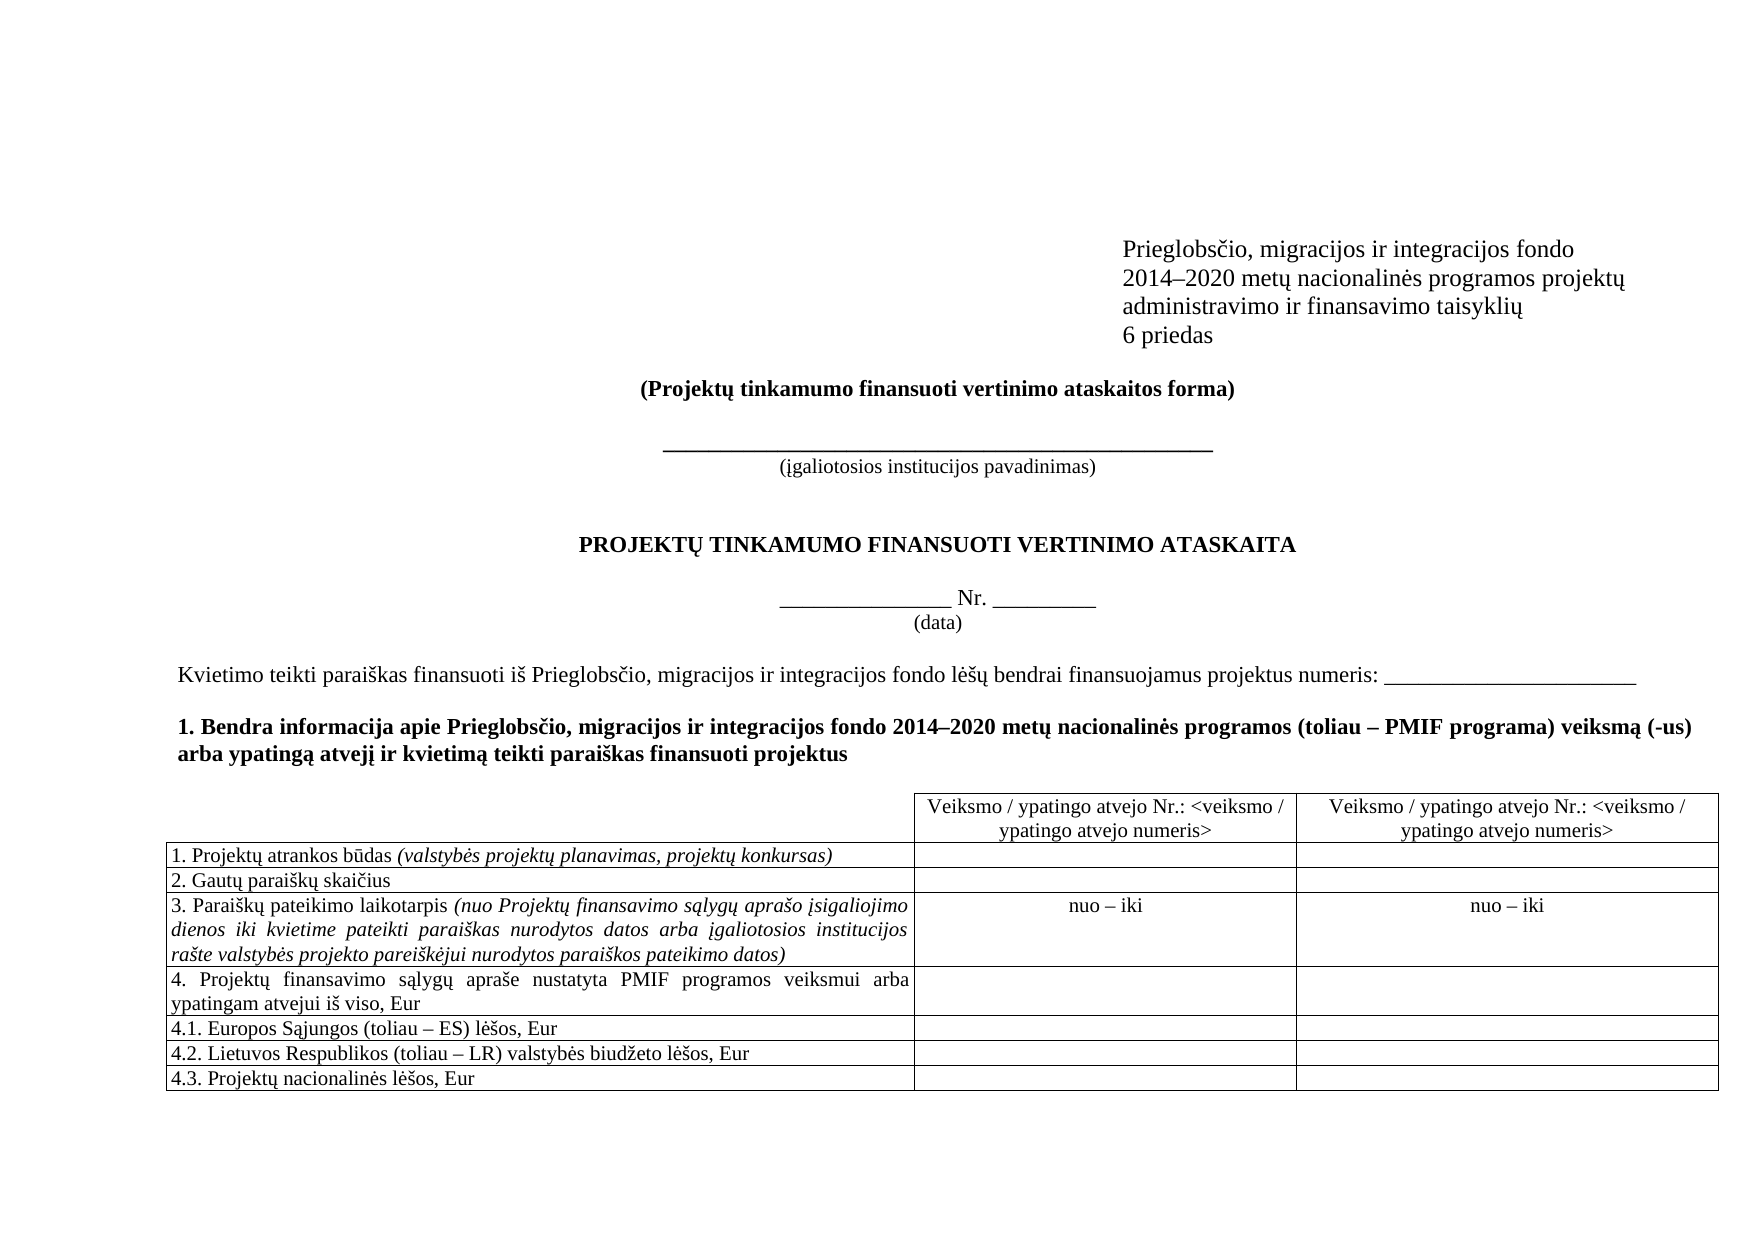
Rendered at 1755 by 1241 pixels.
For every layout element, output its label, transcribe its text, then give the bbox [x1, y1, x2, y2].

table_cell [1297, 843, 1718, 867]
table_cell [1297, 1016, 1718, 1040]
text (įgaliotosios institucijos pavadinimas) [177, 454, 1698, 478]
table_cell 3. Paraiškų pateikimo laikotarpis (nuo Projektų finansavimo sąlygų aprašo įsigaliojimo dienos iki kvietime pateikti paraiškas nurodytos datos arba įgaliotosios institucijos rašte valstybės projekto pareiškėjui nurodytos paraiškos pateikimo datos) [167, 893, 914, 966]
table_cell [915, 868, 1296, 892]
table_cell nuo – iki [1297, 893, 1718, 966]
table_cell 4. Projektų finansavimo sąlygų apraše nustatyta PMIF programos veiksmui arba ypatingam atvejui iš viso, Eur [167, 967, 914, 1015]
table_header [167, 793, 914, 842]
table_cell 4.2. Lietuvos Respublikos (toliau – LR) valstybės biudžeto lėšos, Eur [167, 1041, 914, 1065]
table_header Veiksmo / ypatingo atvejo Nr.: <veiksmo / ypatingo atvejo numeris> [1297, 794, 1718, 842]
text ________________________________________________ [177, 428, 1698, 454]
text PROJEKTŲ TINKAMUMO FINANSUOTI VERTINIMO ATASKAITA [177, 531, 1698, 557]
table_cell nuo – iki [915, 893, 1296, 966]
text Kvietimo teikti paraiškas finansuoti iš Prieglobsčio, migracijos ir integracijos fondo lėšų bendrai finansuojamus projektus numeris: ______________________ [177, 661, 1695, 687]
table_cell [1297, 1066, 1718, 1090]
text (Projektų tinkamumo finansuoti vertinimo ataskaitos forma) [177, 375, 1698, 402]
table_cell [915, 1066, 1296, 1090]
text 1. Bendra informacija apie Prieglobsčio, migracijos ir integracijos fondo 2014–2020 metų nacionalinės programos (toliau – PMIF programa) veiksmą (-us) arba ypatingą atvejį ir kvietimą teikti paraiškas finansuoti projektus [177, 713, 1695, 766]
text Prieglobsčio, migracijos ir integracijos fondo [1122, 234, 1695, 263]
text 6 priedas [1122, 320, 1695, 349]
table_cell [915, 967, 1296, 1015]
text administravimo ir finansavimo taisyklių [1122, 291, 1695, 320]
text (data) [177, 610, 1698, 634]
table_cell 1. Projektų atrankos būdas (valstybės projektų planavimas, projektų konkursas) [167, 843, 914, 867]
table_cell [915, 1016, 1296, 1040]
table_cell [1297, 967, 1718, 1015]
table_cell 4.1. Europos Sąjungos (toliau – ES) lėšos, Eur [167, 1016, 914, 1040]
table_cell 2. Gautų paraiškų skaičius [167, 868, 914, 892]
text 2014–2020 metų nacionalinės programos projektų [1122, 263, 1695, 291]
table_header Veiksmo / ypatingo atvejo Nr.: <veiksmo / ypatingo atvejo numeris> [915, 794, 1296, 842]
table_cell [1297, 868, 1718, 892]
table_cell [915, 1041, 1296, 1065]
table_cell [915, 843, 1296, 867]
table_cell [1297, 1041, 1718, 1065]
text _______________ Nr. _________ [177, 584, 1698, 610]
table_cell 4.3. Projektų nacionalinės lėšos, Eur [167, 1066, 914, 1090]
